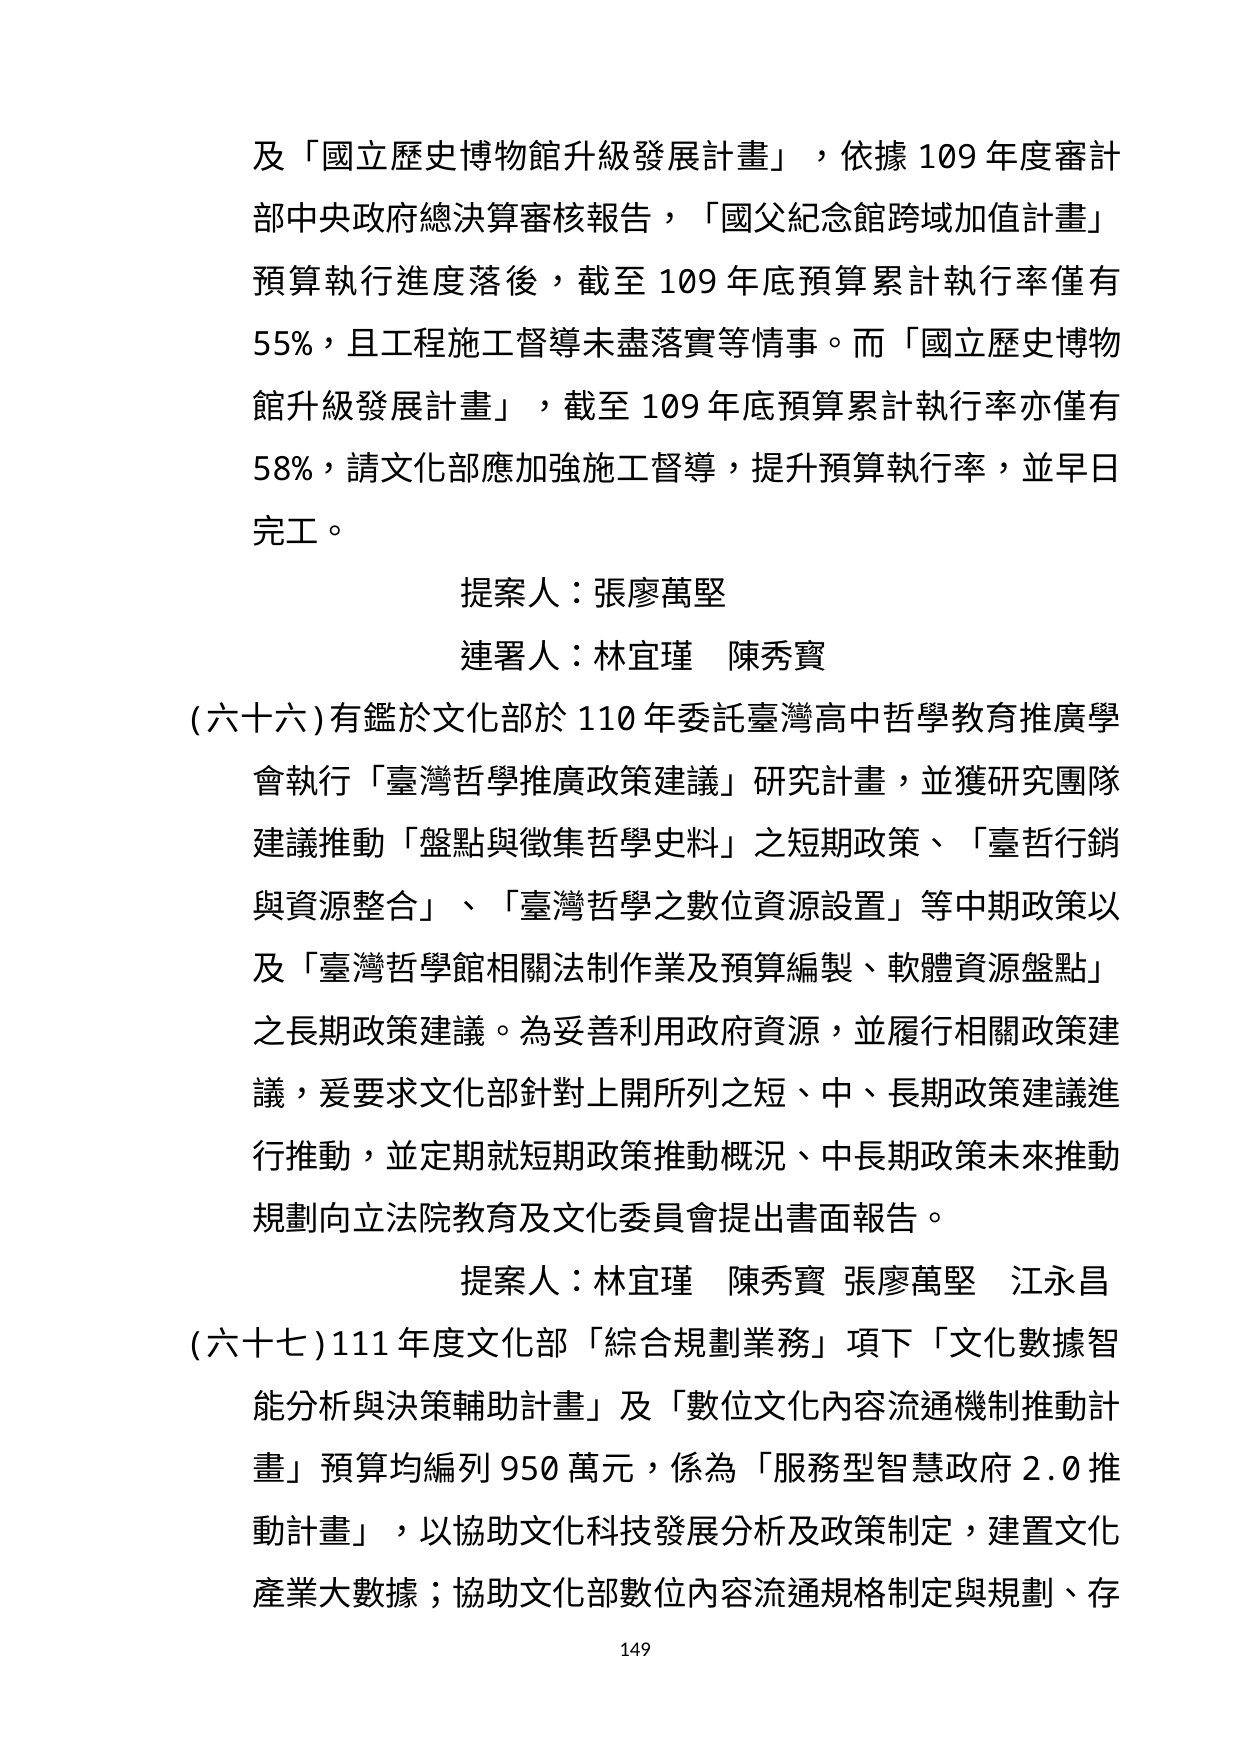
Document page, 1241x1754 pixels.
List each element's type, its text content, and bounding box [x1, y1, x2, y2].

text (六十七)111年度文化部「綜合規劃業務」項下「文化數據智能分析與決策輔助計畫」及「數位文化內容流通機制推動計畫」預算均編列950萬元，係為「服務型智慧政府2.0推動計畫」，以協助文化科技發展分析及政策制定，建置文化產業大數據；協助文化部數位內容流通規格制定與規劃、存 [185, 1300, 1122, 1612]
text 及「國立歷史博物館升級發展計畫」，依據109年度審計部中央政府總決算審核報告，「國父紀念館跨域加值計畫」預算執行進度落後，截至109年底預算累計執行率僅有55%，且工程施工督導未盡落實等情事。而「國立歷史博物館升級發展計畫」，截至109年底預算累計執行率亦僅有58%，請文化部應加強施工督導，提升預算執行率，並早日完工。 [185, 112, 1122, 550]
text 提案人：張廖萬堅 [460, 550, 1122, 612]
text 連署人：林宜瑾 陳秀寳 [460, 612, 1122, 675]
text (六十六)有鑑於文化部於110年委託臺灣高中哲學教育推廣學會執行「臺灣哲學推廣政策建議」研究計畫，並獲研究團隊建議推動「盤點與徵集哲學史料」之短期政策、「臺哲行銷與資源整合」、「臺灣哲學之數位資源設置」等中期政策以及「臺灣哲學館相關法制作業及預算編製、軟體資源盤點」之長期政策建議。為妥善利用政府資源，並履行相關政策建議，爰要求文化部針對上開所列之短、中、長期政策建議進行推動，並定期就短期政策推動概況、中長期政策未來推動規劃向立法院教育及文化委員會提出書面報告。 [185, 675, 1122, 1237]
text 提案人：林宜瑾 陳秀寳 張廖萬堅 江永昌 [460, 1237, 1122, 1300]
